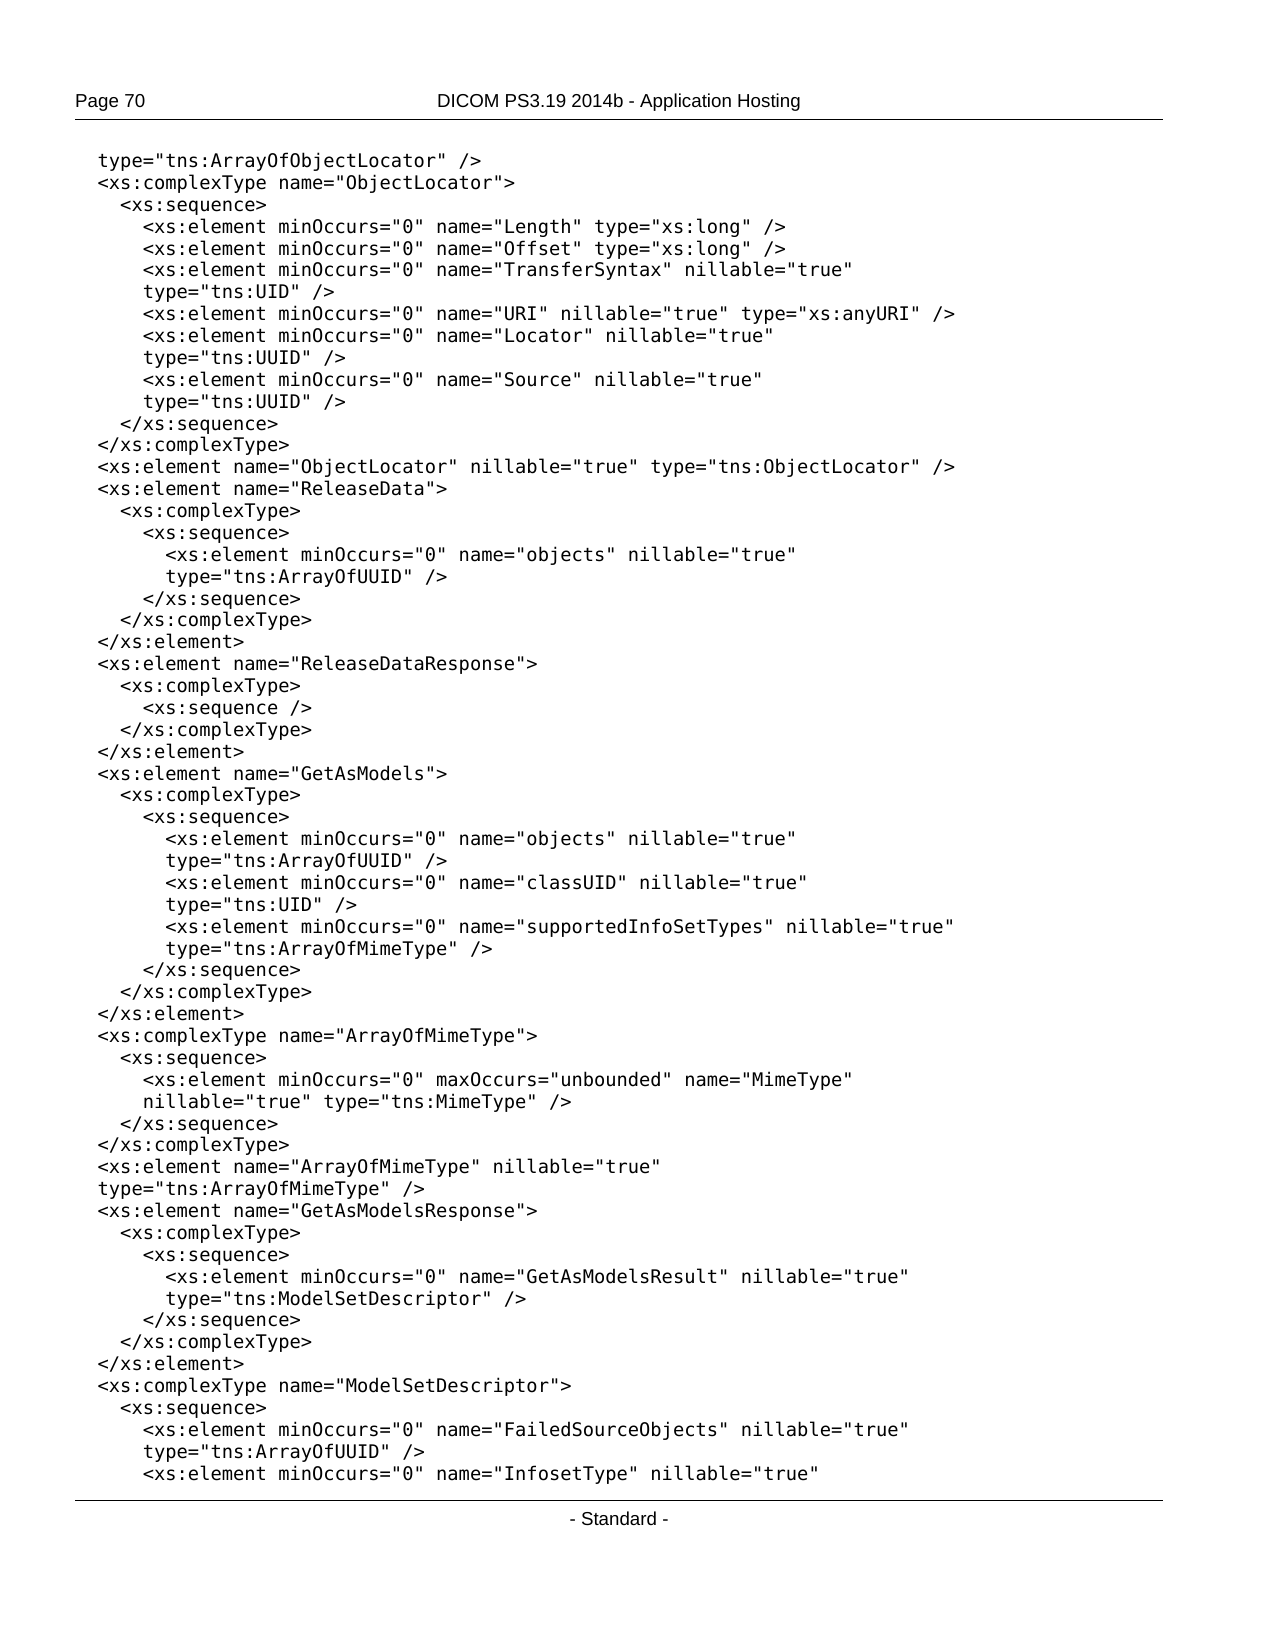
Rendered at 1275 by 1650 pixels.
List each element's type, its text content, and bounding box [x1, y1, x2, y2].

text type="tns:ArrayOfObjectLocator" /> <xs:complexType name="ObjectLocator"> <xs:sequence> <xs:element minOccurs="0" name="Length" type="xs:long" /> <xs:element minOccurs="0" name="Offset" type="xs:long" /> <xs:element minOccurs="0" name="TransferSyntax" nillable="true" type="tns:UID" /> <xs:element minOccurs="0" name="URI" nillable="true" type="xs:anyURI" /> <xs:element minOccurs="0" name="Locator" nillable="true" type="tns:UUID" /> <xs:element minOccurs="0" name="Source" nillable="true" type="tns:UUID" /> </xs:sequence> </xs:complexType> <xs:element name="ObjectLocator" nillable="true" type="tns:ObjectLocator" /> <xs:element name="ReleaseData"> <xs:complexType> <xs:sequence> <xs:element minOccurs="0" name="objects" nillable="true" type="tns:ArrayOfUUID" /> </xs:sequence> </xs:complexType> </xs:element> <xs:element name="ReleaseDataResponse"> <xs:complexType> <xs:sequence /> </xs:complexType> </xs:element> <xs:element name="GetAsModels"> <xs:complexType> <xs:sequence> <xs:element minOccurs="0" name="objects" nillable="true" type="tns:ArrayOfUUID" /> <xs:element minOccurs="0" name="classUID" nillable="true" type="tns:UID" /> <xs:element minOccurs="0" name="supportedInfoSetTypes" nillable="true" type="tns:ArrayOfMimeType" /> </xs:sequence> </xs:complexType> </xs:element> <xs:complexType name="ArrayOfMimeType"> <xs:sequence> <xs:element minOccurs="0" maxOccurs="unbounded" name="MimeType" nillable="true" type="tns:MimeType" /> </xs:sequence> </xs:complexType> <xs:element name="ArrayOfMimeType" nillable="true" type="tns:ArrayOfMimeType" /> <xs:element name="GetAsModelsResponse"> <xs:complexType> <xs:sequence> <xs:element minOccurs="0" name="GetAsModelsResult" nillable="true" type="tns:ModelSetDescriptor" /> </xs:sequence> </xs:complexType> </xs:element> <xs:complexType name="ModelSetDescriptor"> <xs:sequence> <xs:element minOccurs="0" name="FailedSourceObjects" nillable="true" type="tns:ArrayOfUUID" /> <xs:element minOccurs="0" name="InfosetType" nillable="true" [75, 150, 1162, 1484]
